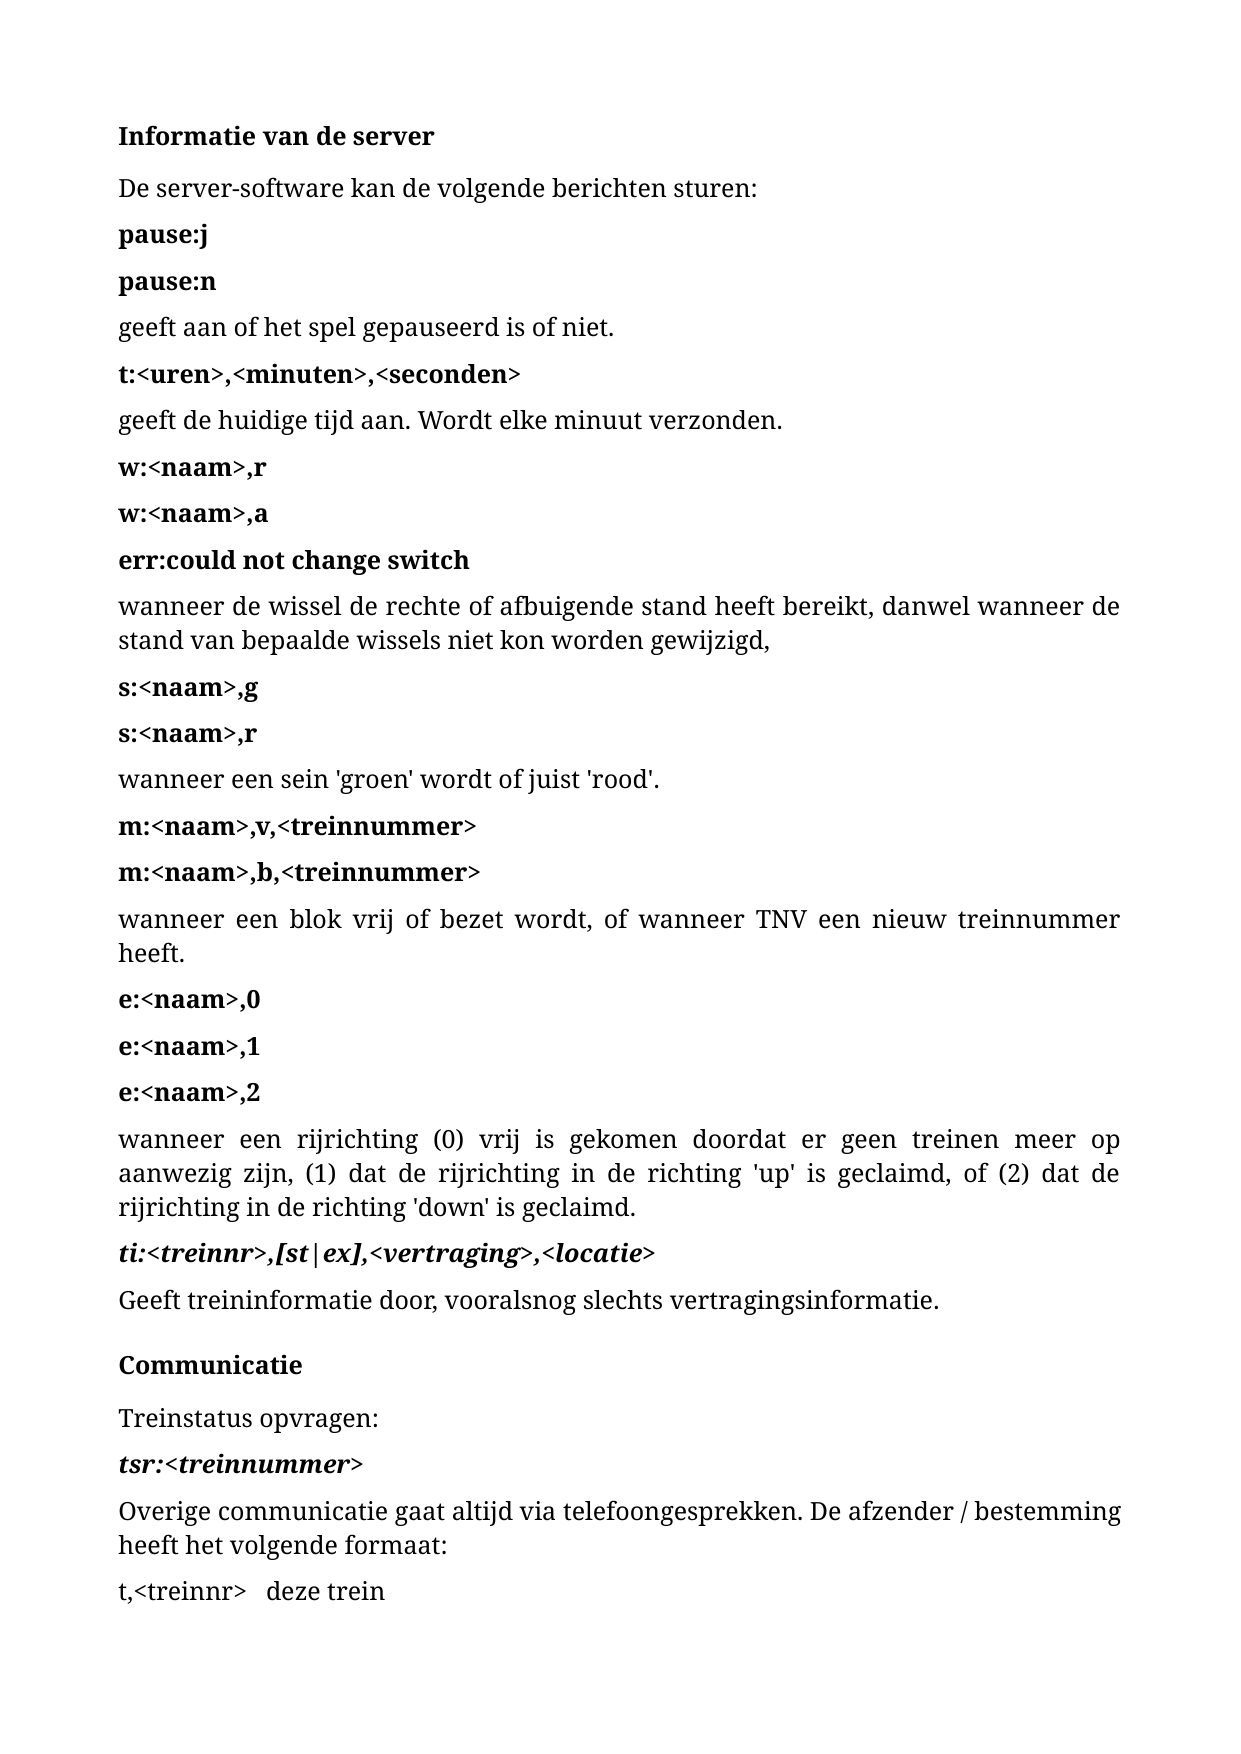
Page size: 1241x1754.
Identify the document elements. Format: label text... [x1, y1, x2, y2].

text e:<naam>,0 [118, 982, 1122, 1016]
text wanneer een blok vrij of bezet wordt, of wanneer TNV een nieuw treinnummer heeft. [118, 902, 1122, 970]
text wanneer een rijrichting (0) vrij is gekomen doordat er geen treinen meer op aanwezig zijn, (1) dat de rijrichting in de richting 'up' is geclaimd, of (2) dat de rijrichting in de richting 'down' is geclaimd. [118, 1121, 1122, 1224]
text s:<naam>,g [118, 669, 1122, 703]
subtitle Informatie van de server [118, 118, 1122, 152]
text ti:<treinnr>,[st|ex],<vertraging>,<locatie> [118, 1236, 1122, 1270]
text err:could not change switch [118, 542, 1122, 576]
text geeft aan of het spel gepauseerd is of niet. [118, 310, 1122, 344]
text w:<naam>,a [118, 496, 1122, 530]
text geeft de huidige tijd aan. Wordt elke minuut verzonden. [118, 403, 1122, 437]
text e:<naam>,1 [118, 1028, 1122, 1063]
text pause:j [118, 217, 1122, 251]
text t,<treinnr> deze trein [118, 1574, 1122, 1608]
text De server-software kan de volgende berichten sturen: [118, 171, 1122, 205]
text e:<naam>,2 [118, 1075, 1122, 1109]
subtitle Communicatie [118, 1348, 1122, 1382]
text t:<uren>,<minuten>,<seconden> [118, 356, 1122, 391]
text Treinstatus opvragen: [118, 1401, 1122, 1434]
text Overige communicatie gaat altijd via telefoongesprekken. De afzender / bestemming heeft het volgende formaat: [118, 1493, 1122, 1562]
text pause:n [118, 263, 1122, 298]
text m:<naam>,v,<treinnummer> [118, 809, 1122, 843]
text m:<naam>,b,<treinnummer> [118, 855, 1122, 889]
text w:<naam>,r [118, 449, 1122, 483]
text s:<naam>,r [118, 716, 1122, 750]
text tsr:<treinnummer> [118, 1447, 1122, 1481]
text Geeft treininformatie door, vooralsnog slechts vertragingsinformatie. [118, 1282, 1122, 1317]
text wanneer de wissel de rechte of afbuigende stand heeft bereikt, danwel wanneer de stand van bepaalde wissels niet kon worden gewijzigd, [118, 589, 1122, 657]
text wanneer een sein 'groen' wordt of juist 'rood'. [118, 762, 1122, 796]
